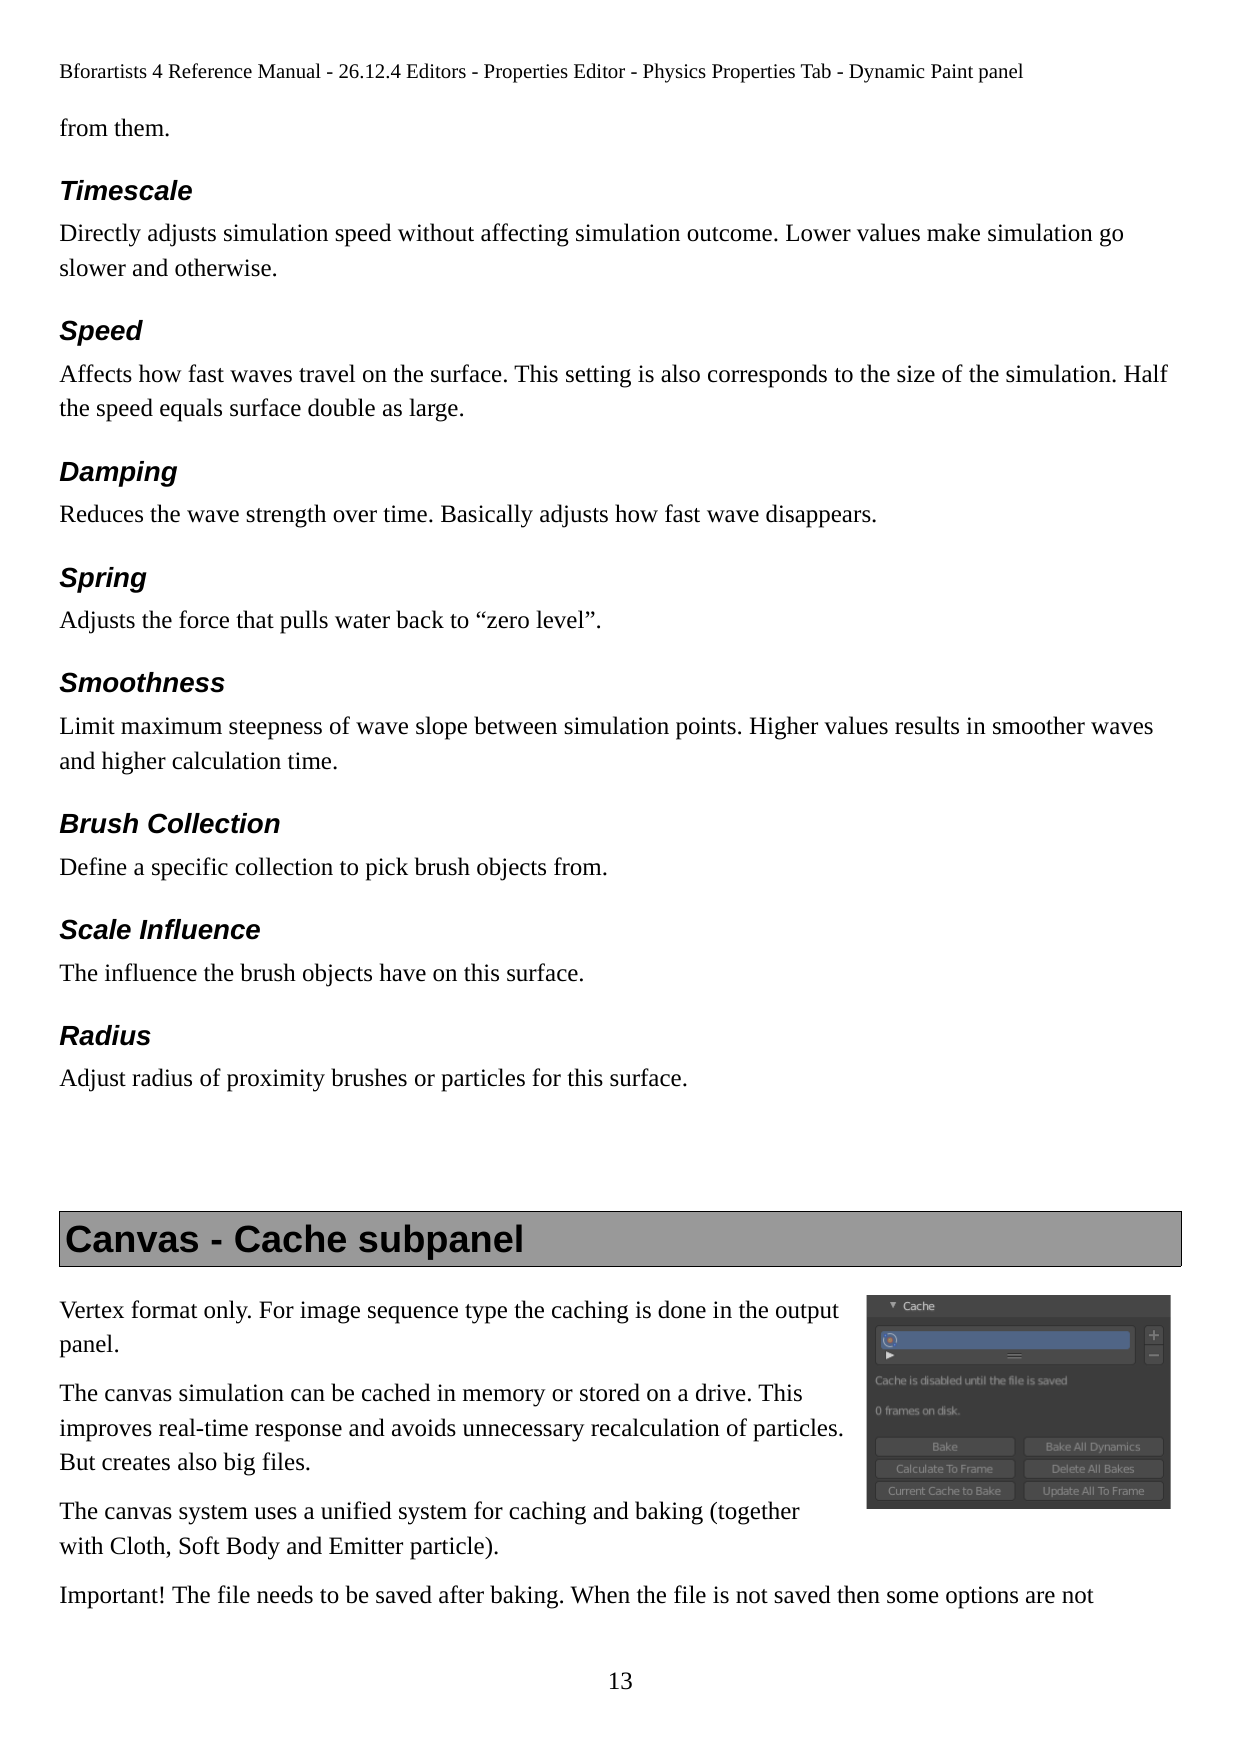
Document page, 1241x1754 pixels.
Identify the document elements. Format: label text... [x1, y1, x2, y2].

text The influence the brush objects have on this surface. [59, 958, 1181, 986]
text Important! The file needs to be saved after baking. When the file is not saved then some options are not [59, 1580, 1181, 1609]
text Affects how fast waves travel on the surface. This setting is also corresponds to the size of the simulation. Half the speed equals surface double as large. [59, 359, 1181, 422]
text from them. [59, 113, 1181, 141]
text Limit maximum steepness of wave slope between simulation points. Higher values results in smoother waves and higher calculation time. [59, 711, 1181, 774]
subtitle Smoothness [59, 667, 1181, 699]
subtitle Speed [59, 314, 1181, 346]
text Vertex format only. For image sequence type the caching is done in the output panel. [59, 1295, 866, 1358]
text The canvas simulation can be cached in memory or stored on a drive. This improves real-time response and avoids unnecessary recalculation of particles. But creates also big files. [59, 1378, 866, 1476]
text Directly adjusts simulation speed without affecting simulation outcome. Lower values make simulation go slower and otherwise. [59, 218, 1181, 282]
table_header Canvas - Cache subpanel [60, 1212, 1181, 1266]
text The canvas system uses a unified system for caching and baking (together with Cloth, Soft Body and Emitter particle). [59, 1496, 1181, 1559]
text Adjusts the force that pulls water back to “zero level”. [59, 605, 1181, 634]
text Reduces the wave strength over time. Basically adjusts how fast wave disappears. [59, 499, 1181, 528]
subtitle Scale Influence [59, 913, 1181, 945]
subtitle Brush Collection [59, 807, 1181, 839]
text Define a specific collection to pick brush objects from. [59, 852, 1181, 880]
subtitle Damping [59, 455, 1181, 487]
text Adjust radius of proximity brushes or particles for this surface. [59, 1063, 1181, 1092]
subtitle Radius [59, 1019, 1181, 1051]
picture [866, 1295, 1171, 1509]
subtitle Spring [59, 561, 1181, 593]
subtitle Timescale [59, 174, 1181, 206]
